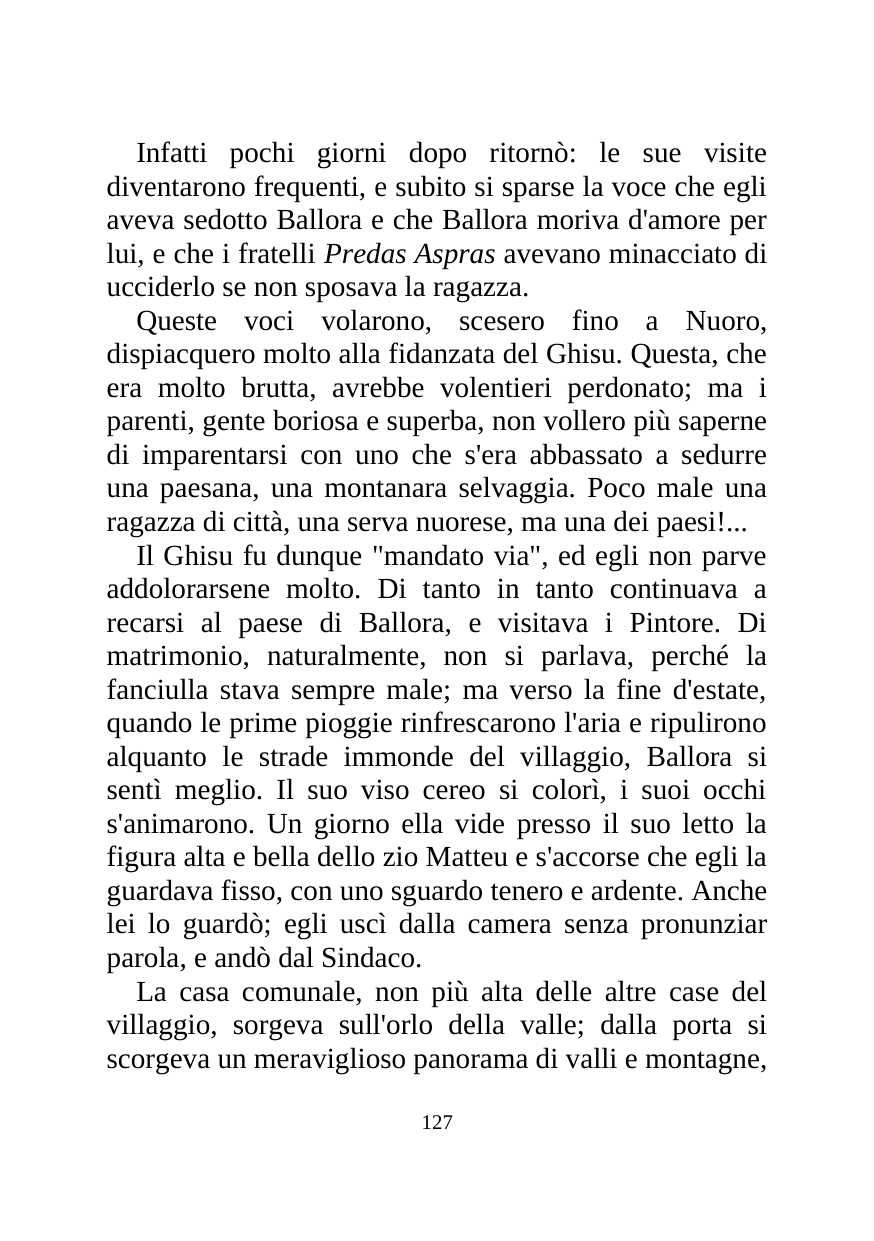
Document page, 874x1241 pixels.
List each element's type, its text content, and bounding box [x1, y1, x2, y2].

text La casa comunale, non più alta delle altre case del villaggio, sorgeva sull'orlo della valle; dalla porta si scorgeva un meraviglioso panorama di valli e montagne, [106, 974, 768, 1074]
text Queste voci volarono, scesero fino a Nuoro, dispiacquero molto alla fidanzata del Ghisu. Questa, che era molto brutta, avrebbe volentieri perdonato; ma i parenti, gente boriosa e superba, non vollero più saperne di imparentarsi con uno che s'era abbassato a sedurre una paesana, una montanara selvaggia. Poco male una ragazza di città, una serva nuorese, ma una dei paesi!... [106, 303, 768, 538]
text Il Ghisu fu dunque "mandato via", ed egli non parve addolorarsene molto. Di tanto in tanto continuava a recarsi al paese di Ballora, e visitava i Pintore. Di matrimonio, naturalmente, non si parlava, perché la fanciulla stava sempre male; ma verso la fine d'estate, quando le prime pioggie rinfrescarono l'aria e ripulirono alquanto le strade immonde del villaggio, Ballora si sentì meglio. Il suo viso cereo si colorì, i suoi occhi s'animarono. Un giorno ella vide presso il suo letto la figura alta e bella dello zio Matteu e s'accorse che egli la guardava fisso, con uno sguardo tenero e ardente. Anche lei lo guardò; egli uscì dalla camera senza pronunziar parola, e andò dal Sindaco. [106, 538, 768, 974]
text Infatti pochi giorni dopo ritornò: le sue visite diventarono frequenti, e subito si sparse la voce che egli aveva sedotto Ballora e che Ballora moriva d'amore per lui, e che i fratelli Predas Aspras avevano minacciato di ucciderlo se non sposava la ragazza. [106, 135, 768, 303]
